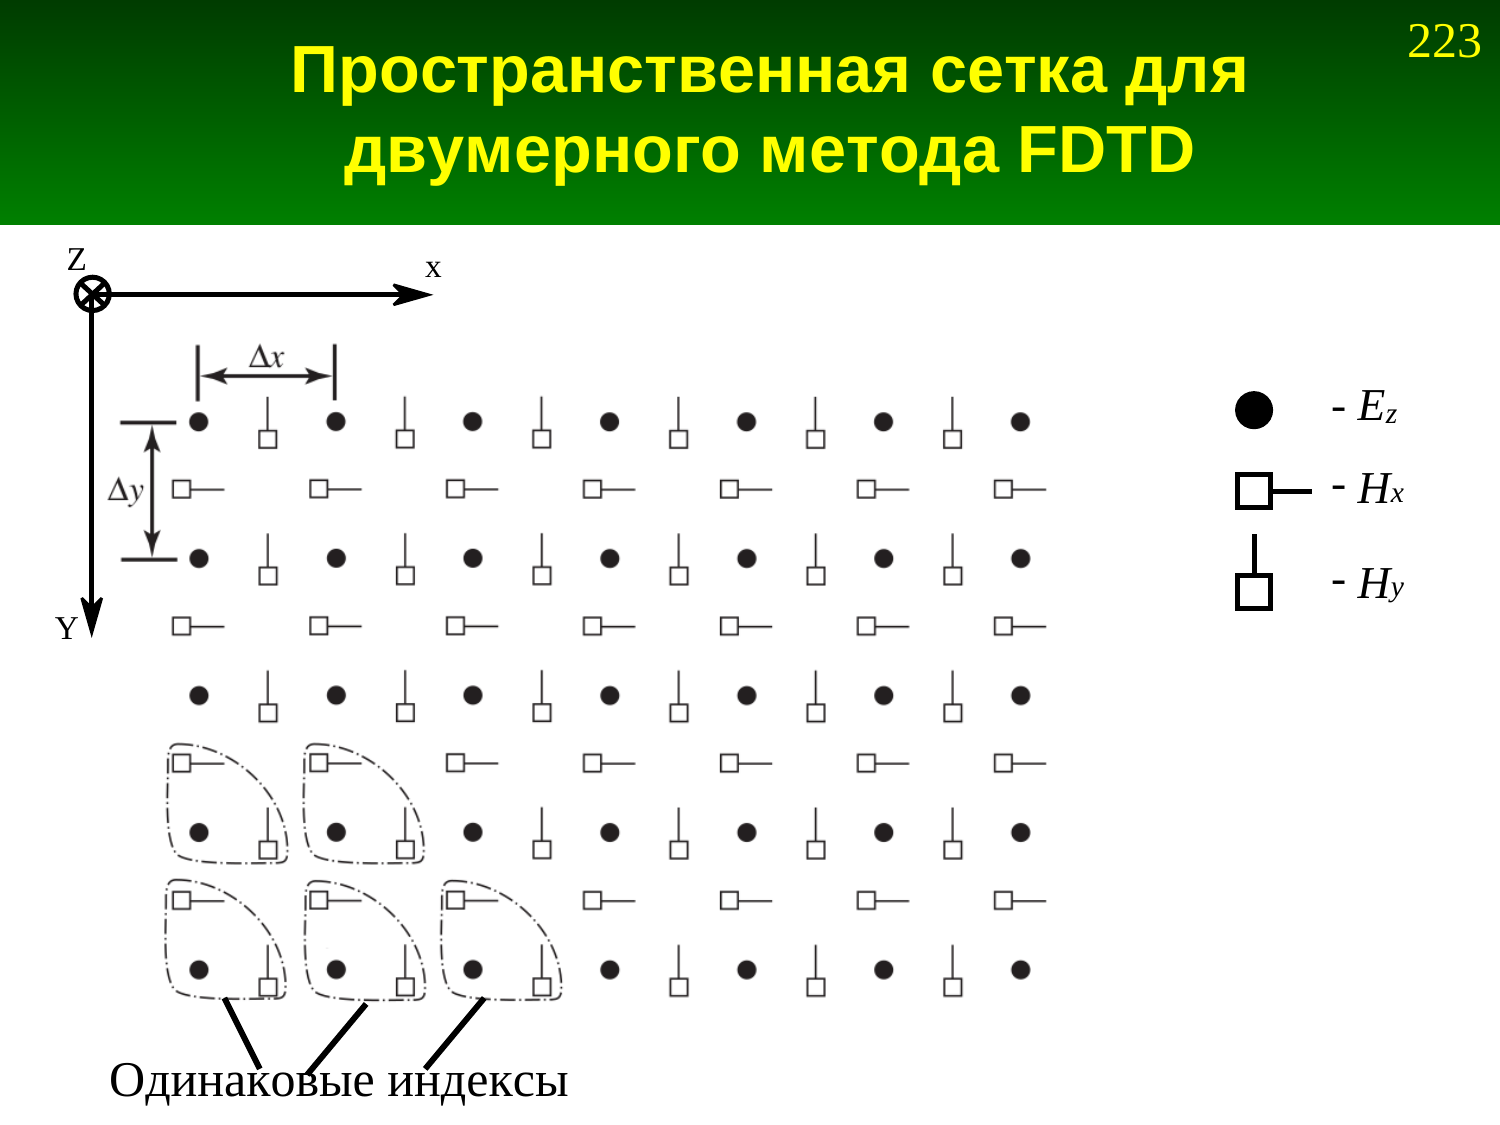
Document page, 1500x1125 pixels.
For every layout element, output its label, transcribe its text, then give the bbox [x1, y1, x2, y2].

title Пространственная сетка для двумерного метода FDTD [100, 7, 1441, 204]
picture [53, 248, 1063, 1013]
text_box Одинаковые индексы [94, 1039, 579, 1115]
picture [1234, 389, 1441, 612]
